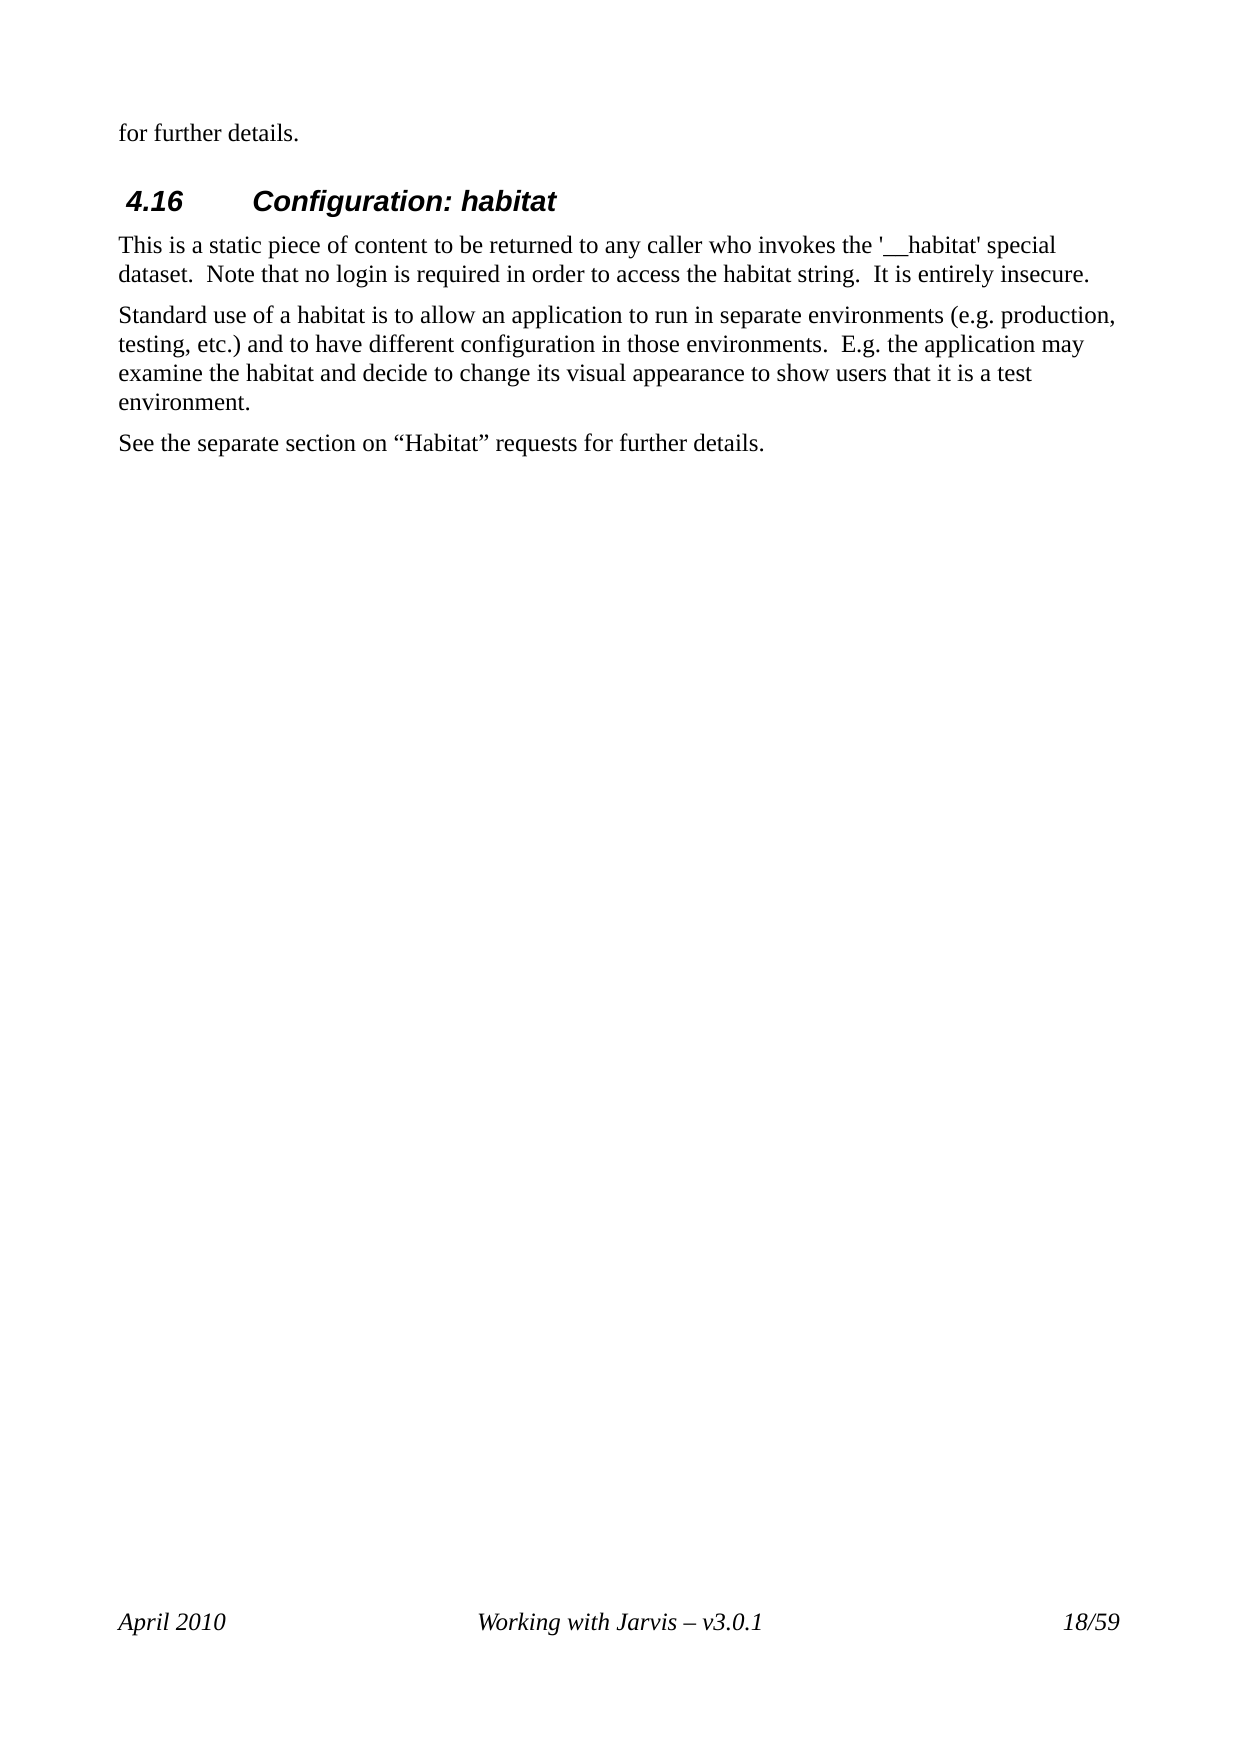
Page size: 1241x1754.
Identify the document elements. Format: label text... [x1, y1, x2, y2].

text Standard use of a habitat is to allow an application to run in separate environments (e.g. production, testing, etc.) and to have different configuration in those environments. E.g. the application may examine the habitat and decide to change its visual appearance to show users that it is a test environment. [118, 300, 1122, 415]
text This is a static piece of content to be returned to any caller who invokes the '__habitat' special dataset. Note that no login is required in order to access the habitat string. It is entirely insecure. [118, 230, 1122, 288]
subtitle Configuration: habitat [118, 184, 1122, 218]
text for further details. [118, 118, 1122, 147]
text See the separate section on “Habitat” requests for further details. [118, 428, 1122, 457]
